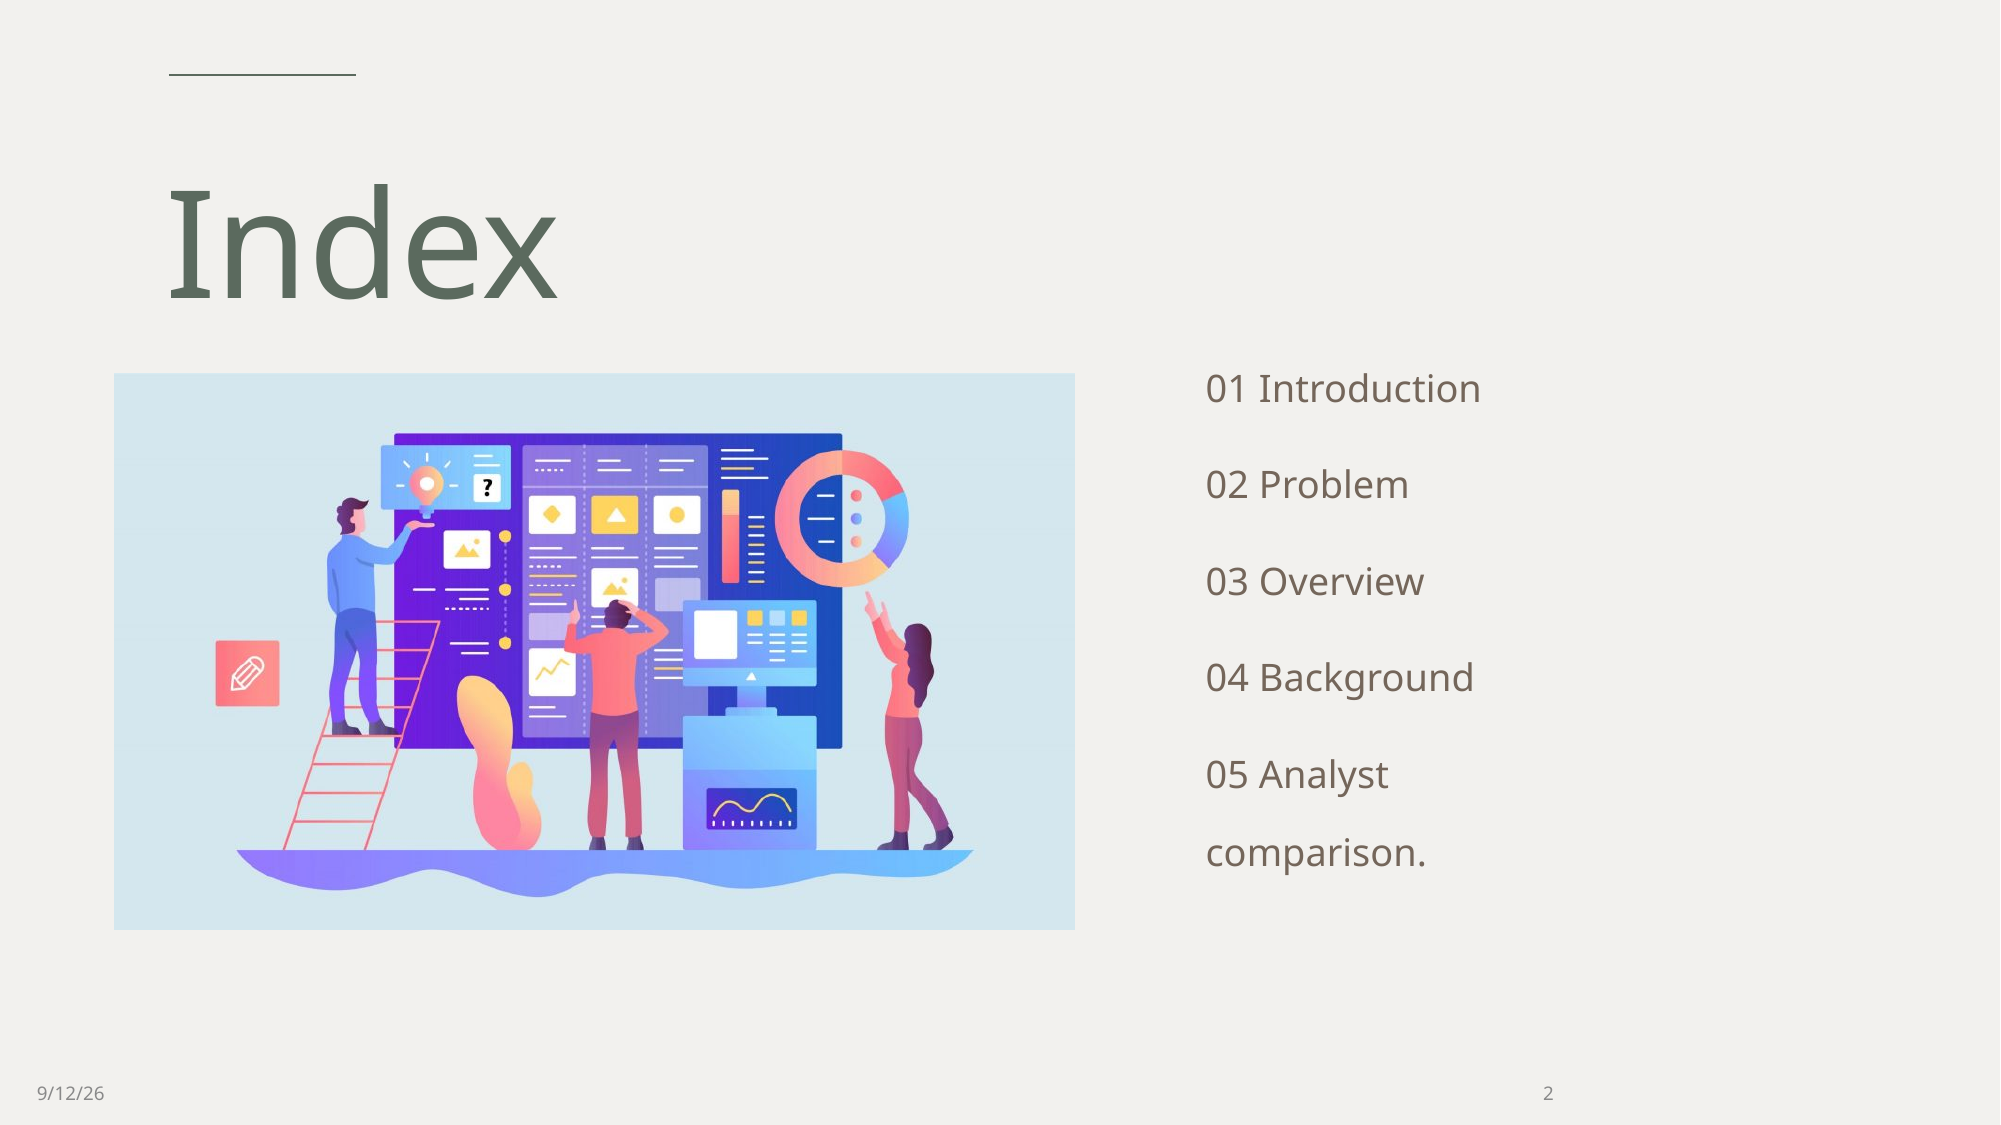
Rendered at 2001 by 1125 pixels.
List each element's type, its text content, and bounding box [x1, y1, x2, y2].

slide_number 28/10/2025 [21, 1064, 472, 1124]
picture [114, 373, 1075, 930]
title Index [150, 143, 1000, 373]
list 01 Introduction 02 Problem 03 Overview 04 Background 05 Analyst comparison. [1190, 328, 1957, 886]
slide_number 2 [1528, 1064, 1979, 1124]
